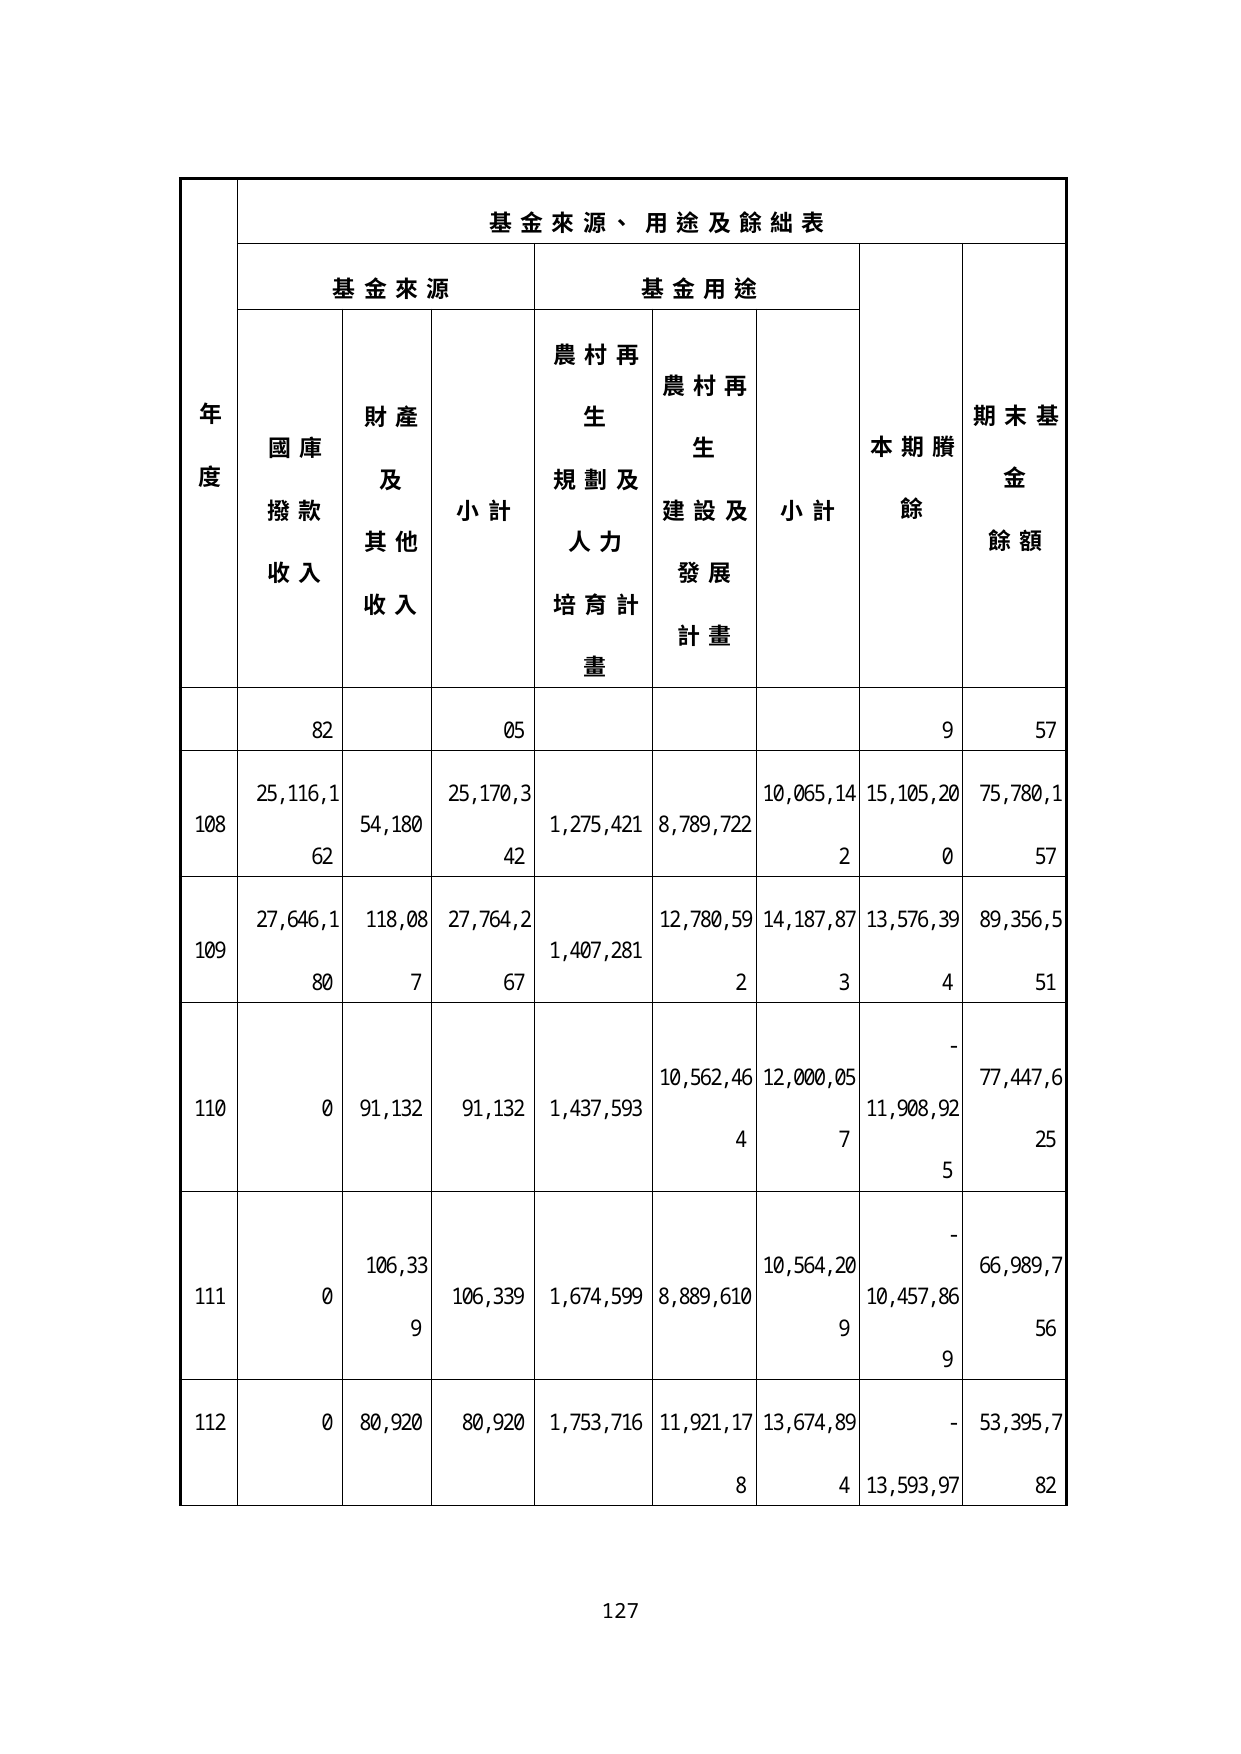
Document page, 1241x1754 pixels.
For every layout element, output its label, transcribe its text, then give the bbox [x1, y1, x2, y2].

table_cell 13,674,894 [757, 1380, 859, 1505]
table_cell 9 [860, 688, 962, 750]
table_cell 1,753,716 [535, 1380, 652, 1505]
table_cell 106,339 [432, 1192, 534, 1379]
table_cell 期末基金 餘額 [963, 244, 1065, 687]
table_cell 53,395,782 [963, 1380, 1065, 1505]
table_cell 89,356,551 [963, 877, 1065, 1002]
table_cell 80,920 [343, 1380, 431, 1505]
table_cell 91,132 [432, 1003, 534, 1191]
table_cell -11,908,925 [860, 1003, 962, 1191]
table_cell 15,105,200 [860, 751, 962, 876]
table_cell 國庫撥款 收入 [238, 310, 342, 687]
table_cell 106,339 [343, 1192, 431, 1379]
table_cell 54,180 [343, 751, 431, 876]
table_cell 13,576,394 [860, 877, 962, 1002]
table_cell 75,780,157 [963, 751, 1065, 876]
table_cell 110 [182, 1003, 237, 1191]
table_cell 農村再生 建設及發展 計畫 [653, 310, 756, 687]
table_cell 57 [963, 688, 1065, 750]
table_cell 14,187,873 [757, 877, 859, 1002]
table_cell 80,920 [432, 1380, 534, 1505]
table_cell 108 [182, 751, 237, 876]
table_cell 0 [238, 1192, 342, 1379]
table_cell 0 [238, 1380, 342, 1505]
table_cell -10,457,869 [860, 1192, 962, 1379]
table_cell 10,065,142 [757, 751, 859, 876]
table_cell 1,275,421 [535, 751, 652, 876]
table_cell 27,646,180 [238, 877, 342, 1002]
table_cell 本期賸餘 [860, 244, 962, 687]
table_cell 12,780,592 [653, 877, 756, 1002]
table_cell 小計 [757, 310, 859, 687]
table_cell 基金來源 [238, 244, 534, 308]
table_cell 小計 [432, 310, 534, 687]
table_cell [535, 688, 652, 750]
table_cell 25,170,342 [432, 751, 534, 876]
table_cell [343, 688, 431, 750]
table_cell 27,764,267 [432, 877, 534, 1002]
table_cell 1,674,599 [535, 1192, 652, 1379]
table_cell 8,789,722 [653, 751, 756, 876]
table_cell 112 [182, 1380, 237, 1505]
table_cell 91,132 [343, 1003, 431, 1191]
table_cell [182, 688, 237, 750]
table_cell 財產及 其他收入 [343, 310, 431, 687]
table_cell 1,407,281 [535, 877, 652, 1002]
table_cell 109 [182, 877, 237, 1002]
table_cell 10,564,209 [757, 1192, 859, 1379]
table_cell 66,989,756 [963, 1192, 1065, 1379]
table_header 基金來源、用途及餘絀表 [238, 180, 1065, 243]
table_cell [653, 688, 756, 750]
table_header 年度 [182, 180, 237, 687]
table_cell 25,116,162 [238, 751, 342, 876]
table_cell 118,087 [343, 877, 431, 1002]
table_cell [757, 688, 859, 750]
table_cell 0 [238, 1003, 342, 1191]
table_cell 12,000,057 [757, 1003, 859, 1191]
table_cell 11,921,178 [653, 1380, 756, 1505]
table_cell 05 [432, 688, 534, 750]
table_cell 基金用途 [535, 244, 859, 308]
table_cell 1,437,593 [535, 1003, 652, 1191]
table_cell -13,593,97 [860, 1380, 962, 1505]
table_cell 111 [182, 1192, 237, 1379]
table_cell 82 [238, 688, 342, 750]
table_cell 8,889,610 [653, 1192, 756, 1379]
table_cell 10,562,464 [653, 1003, 756, 1191]
table_cell 77,447,625 [963, 1003, 1065, 1191]
table_cell 農村再生 規劃及人力 培育計畫 [535, 310, 652, 687]
